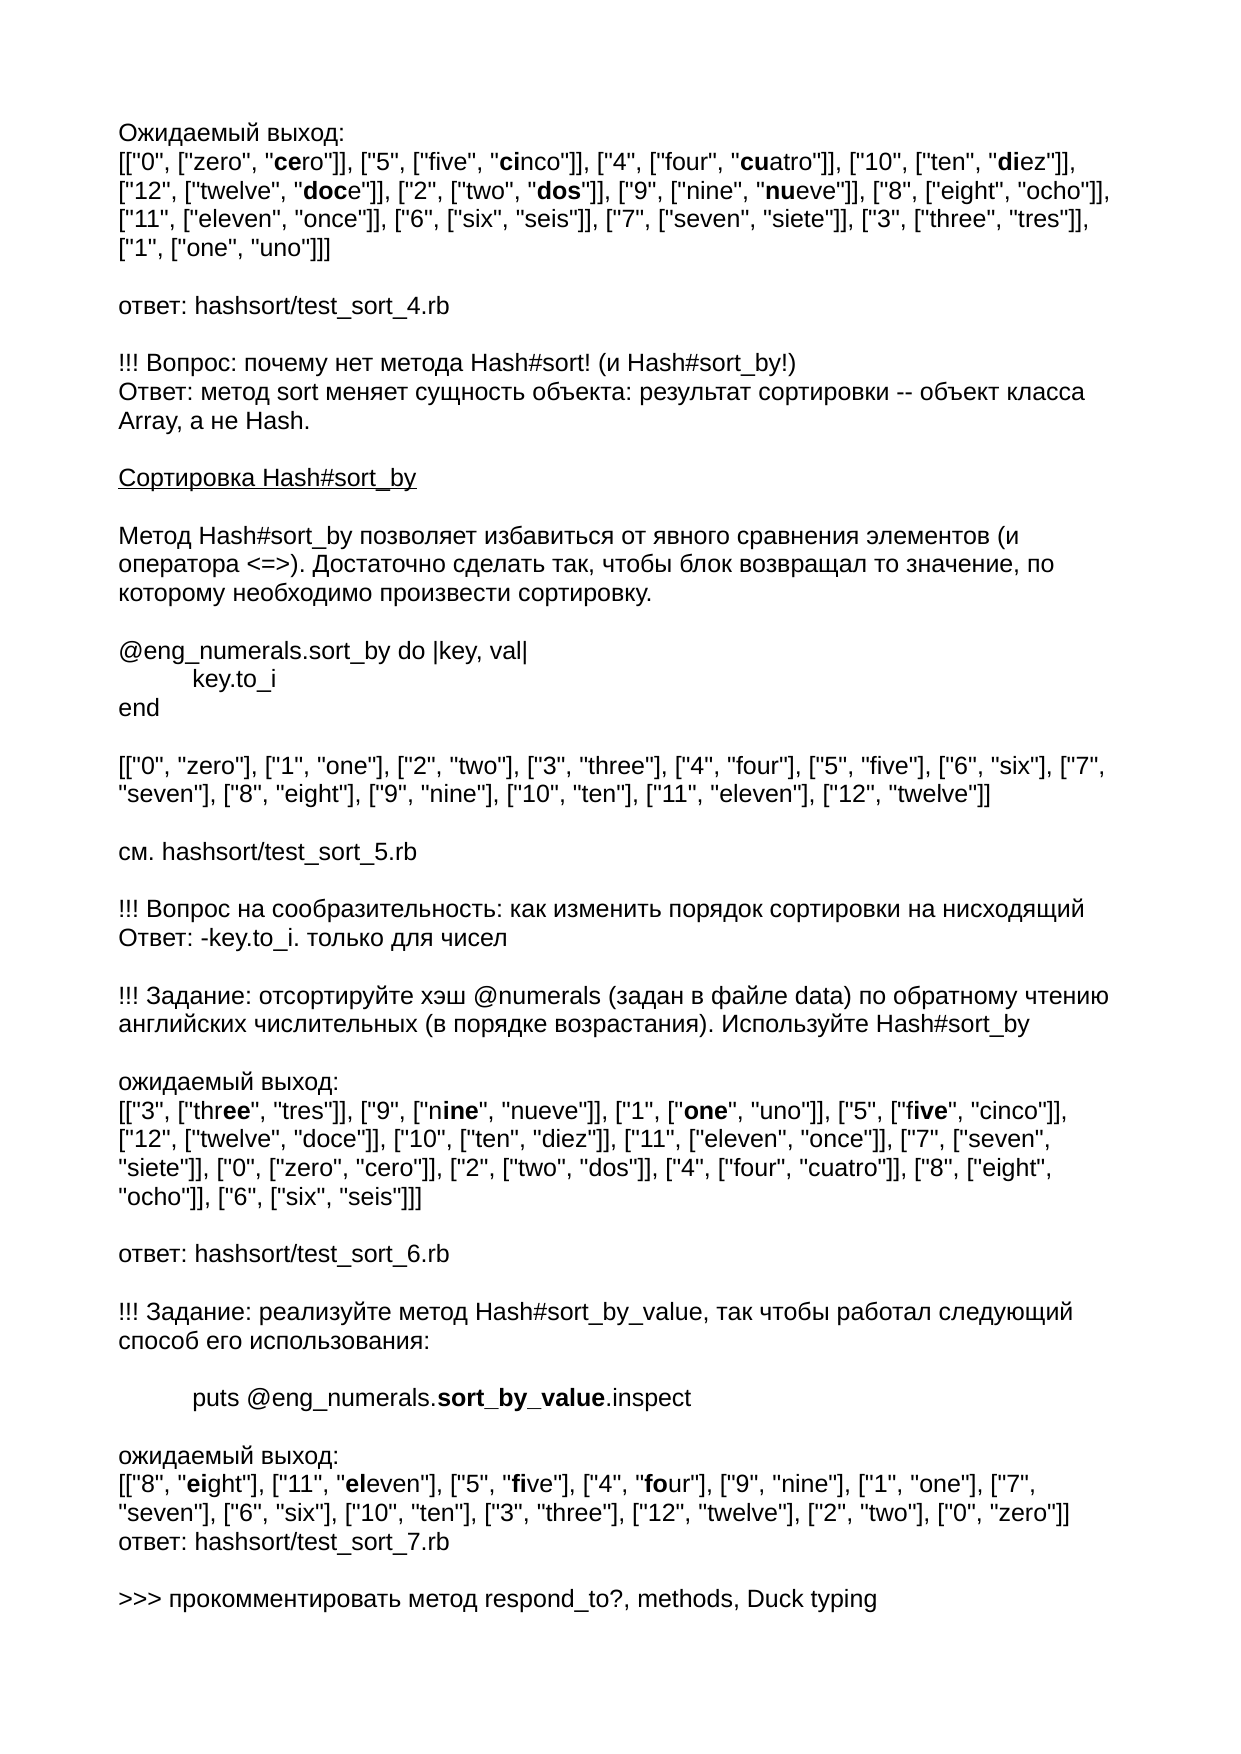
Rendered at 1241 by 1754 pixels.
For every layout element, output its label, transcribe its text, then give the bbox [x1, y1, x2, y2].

text key.to_i [118, 664, 1122, 693]
text !!! Задание: реализуйте метод Hash#sort_by_value, так чтобы работал следующий способ его использования: [118, 1297, 1122, 1354]
text Ответ: -key.to_i. только для чисел [118, 923, 1122, 952]
text [["3", ["three", "tres"]], ["9", ["nine", "nueve"]], ["1", ["one", "uno"]], ["5", ["five", "cinco"]], ["12", ["twelve", "doce"]], ["10", ["ten", "diez"]], ["11", ["eleven", "once"]], ["7", ["seven", "siete"]], ["0", ["zero", "cero"]], ["2", ["two", "dos"]], ["4", ["four", "cuatro"]], ["8", ["eight", "ocho"]], ["6", ["six", "seis"]]] [118, 1096, 1122, 1211]
text ответ: hashsort/test_sort_6.rb [118, 1239, 1122, 1268]
text !!! Вопрос на сообразительность: как изменить порядок сортировки на нисходящий [118, 894, 1122, 923]
text [["0", "zero"], ["1", "one"], ["2", "two"], ["3", "three"], ["4", "four"], ["5", "five"], ["6", "six"], ["7", "seven"], ["8", "eight"], ["9", "nine"], ["10", "ten"], ["11", "eleven"], ["12", "twelve"]] [118, 751, 1122, 808]
text !!! Задание: отсортируйте хэш @numerals (задан в файле data) по обратному чтению английских числительных (в порядке возрастания). Используйте Hash#sort_by [118, 981, 1122, 1038]
text end [118, 693, 1122, 722]
text !!! Вопрос: почему нет метода Hash#sort! (и Hash#sort_by!) [118, 348, 1122, 377]
text ожидаемый выход: [118, 1441, 1122, 1469]
text см. hashsort/test_sort_5.rb [118, 837, 1122, 866]
text [["8", "eight"], ["11", "eleven"], ["5", "five"], ["4", "four"], ["9", "nine"], ["1", "one"], ["7", "seven"], ["6", "six"], ["10", "ten"], ["3", "three"], ["12", "twelve"], ["2", "two"], ["0", "zero"]] [118, 1469, 1122, 1527]
text ожидаемый выход: [118, 1067, 1122, 1096]
text puts @eng_numerals.sort_by_value.inspect [118, 1383, 1122, 1412]
text Ожидаемый выход: [118, 118, 1122, 147]
text Сортировка Hash#sort_by [118, 463, 1122, 492]
text Ответ: метод sort меняет сущность объекта: результат сортировки -- объект класса Array, а не Hash. [118, 377, 1122, 434]
text >>> прокомментировать метод respond_to?, methods, Duck typing [118, 1584, 1122, 1613]
text ответ: hashsort/test_sort_4.rb [118, 291, 1122, 319]
text [["0", ["zero", "cero"]], ["5", ["five", "cinco"]], ["4", ["four", "cuatro"]], ["10", ["ten", "diez"]], ["12", ["twelve", "doce"]], ["2", ["two", "dos"]], ["9", ["nine", "nueve"]], ["8", ["eight", "ocho"]], ["11", ["eleven", "once"]], ["6", ["six", "seis"]], ["7", ["seven", "siete"]], ["3", ["three", "tres"]], ["1", ["one", "uno"]]] [118, 147, 1122, 262]
text ответ: hashsort/test_sort_7.rb [118, 1527, 1122, 1556]
text @eng_numerals.sort_by do |key, val| [118, 636, 1122, 664]
text Метод Hash#sort_by позволяет избавиться от явного сравнения элементов (и оператора <=>). Достаточно сделать так, чтобы блок возвращал то значение, по которому необходимо произвести сортировку. [118, 521, 1122, 607]
